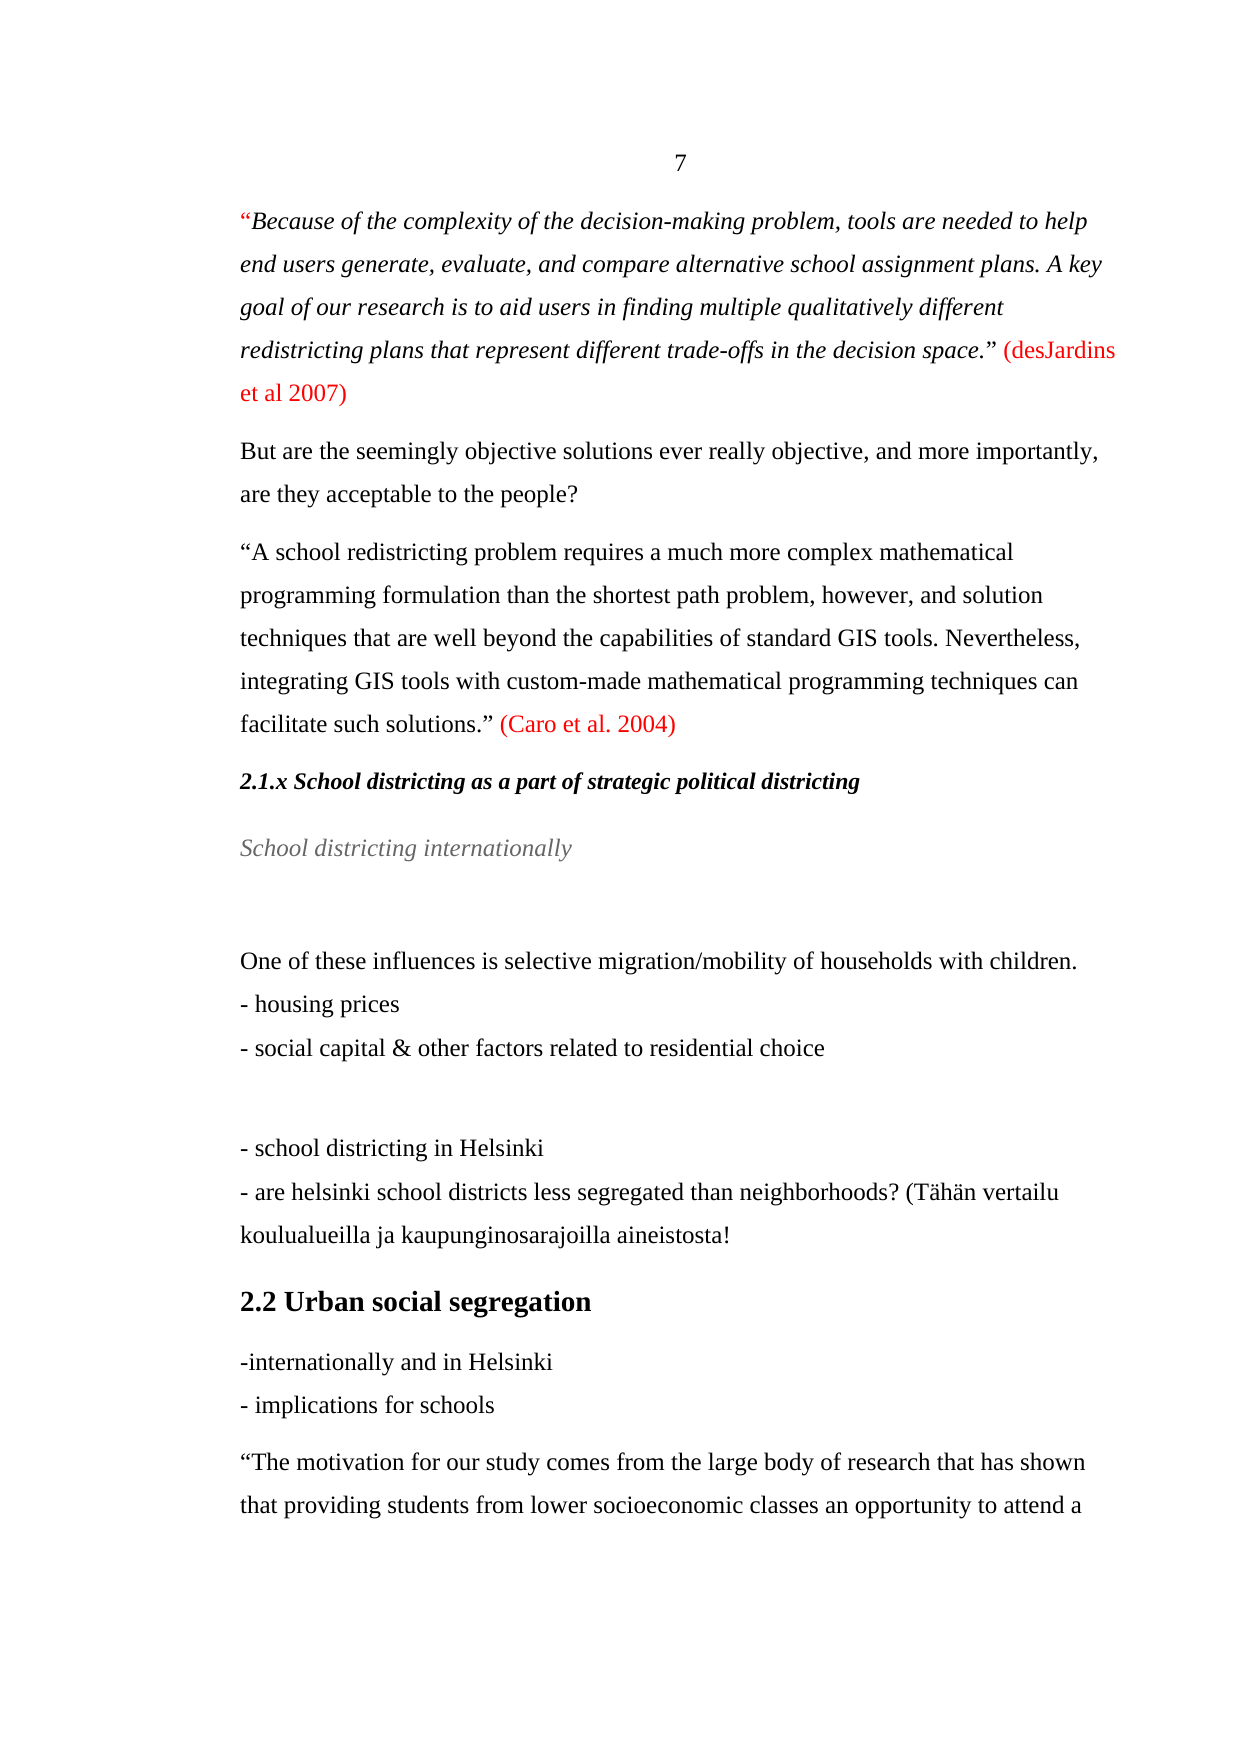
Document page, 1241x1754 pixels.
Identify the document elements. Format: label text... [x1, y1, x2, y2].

subtitle 2.2 Urban social segregation [240, 1284, 1121, 1317]
text -internationally and in Helsinki - implications for schools [240, 1347, 1121, 1418]
text One of these influences is selective migration/mobility of households with children. - housing prices - social capital & other factors related to residential choice [240, 946, 1121, 1061]
text - school districting in Helsinki - are helsinki school districts less segregated than neighborhoods? (Tähän vertailu koulualueilla ja kaupunginosarajoilla aineistosta! [240, 1090, 1121, 1248]
text “A school redistricting problem requires a much more complex mathematical programming formulation than the shortest path problem, however, and solution techniques that are well beyond the capabilities of standard GIS tools. Nevertheless, integrating GIS tools with custom-made mathematical programming techniques can facilitate such solutions.” (Caro et al. 2004) [240, 537, 1121, 738]
subtitle School districting internationally [240, 833, 1121, 862]
text “The motivation for our study comes from the large body of research that has shown that providing students from lower socioeconomic classes an opportunity to attend a [240, 1447, 1121, 1519]
text “Because of the complexity of the decision-making problem, tools are needed to help end users generate, evaluate, and compare alternative school assignment plans. A key goal of our research is to aid users in finding multiple qualitatively different redistricting plans that represent different trade-offs in the decision space.” (desJardins et al 2007) [240, 206, 1121, 407]
subtitle 2.1.x School districting as a part of strategic political districting [240, 767, 1121, 794]
text But are the seemingly objective solutions ever really objective, and more importantly, are they acceptable to the people? [240, 436, 1121, 508]
